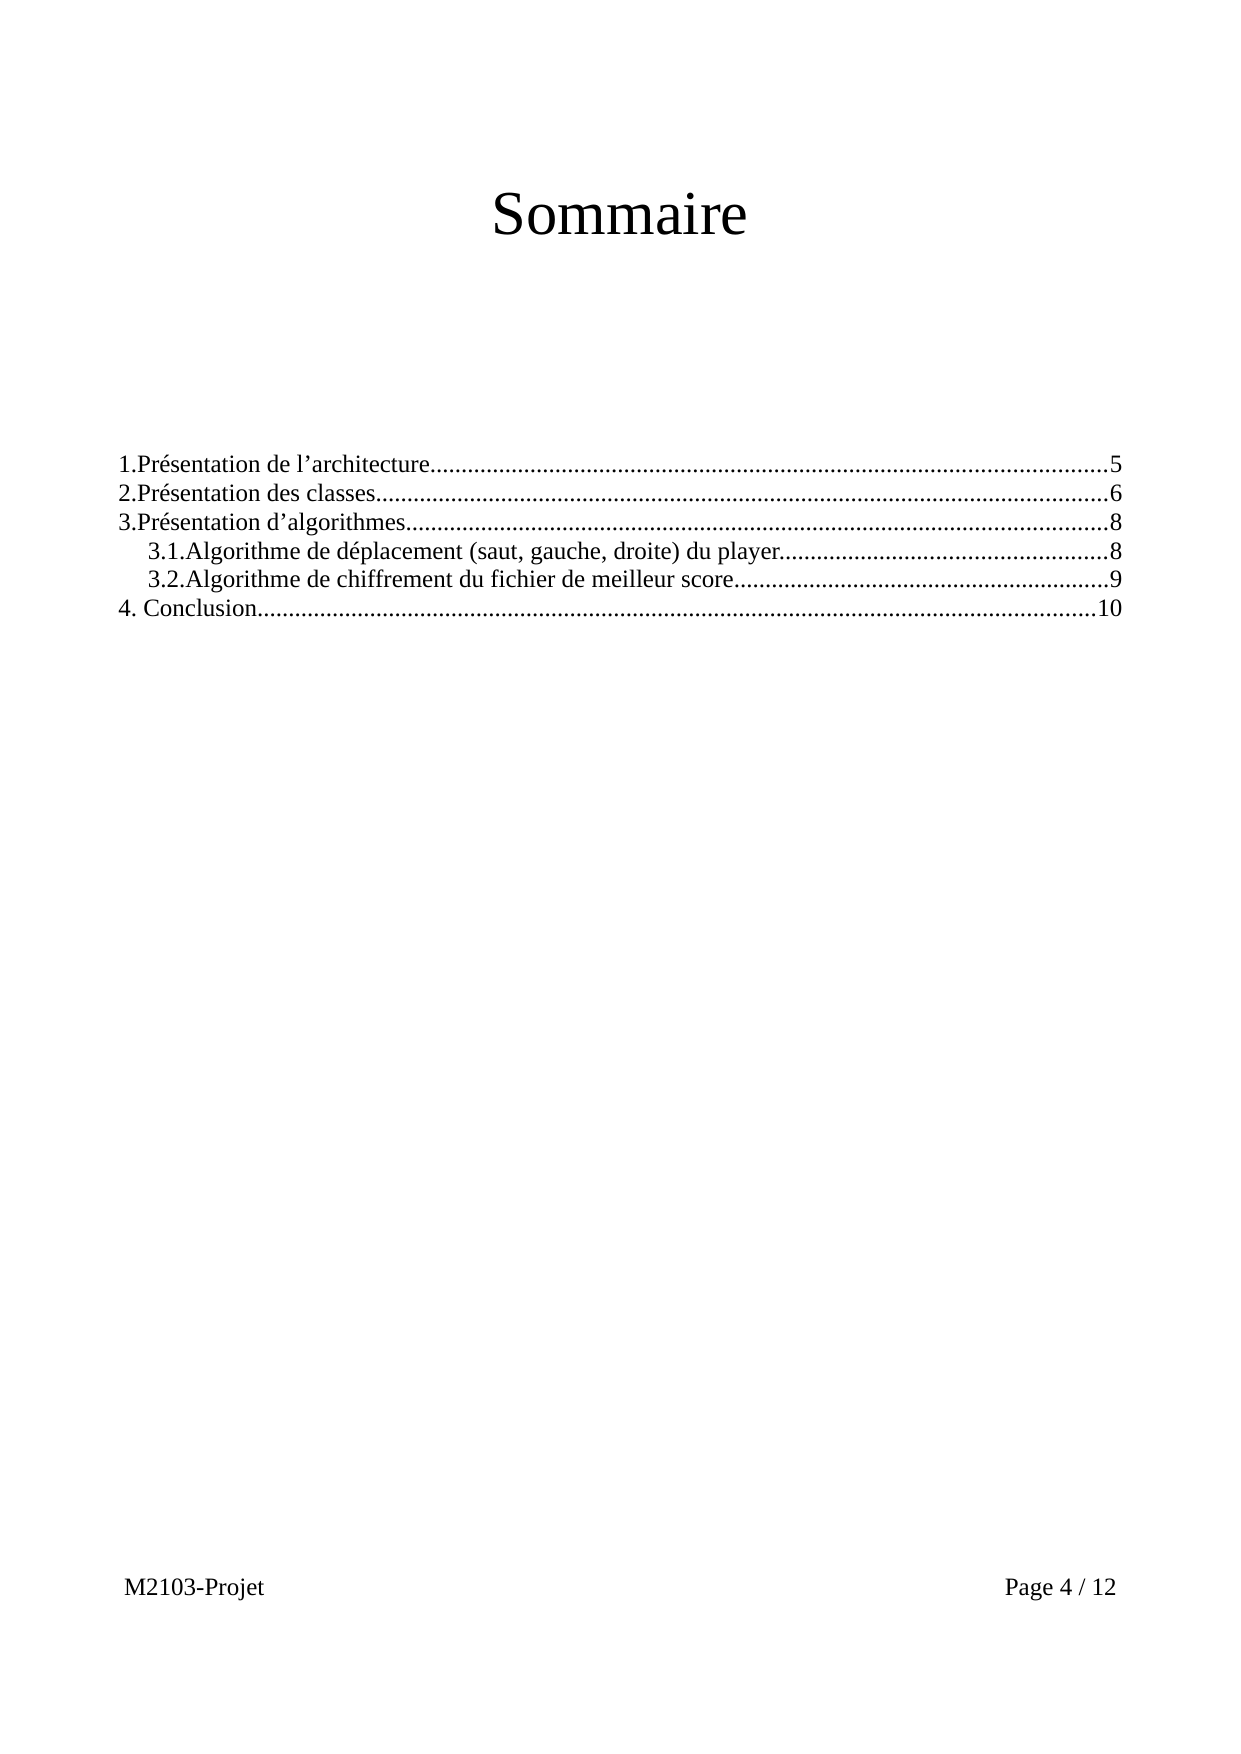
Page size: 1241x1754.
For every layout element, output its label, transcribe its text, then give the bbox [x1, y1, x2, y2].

text 3.Présentation d’algorithmes 8 [118, 507, 1122, 536]
text 2.Présentation des classes 6 [118, 478, 1122, 507]
text 3.2.Algorithme de chiffrement du fichier de meilleur score 9 [148, 564, 1122, 593]
text 1.Présentation de l’architecture 5 [118, 449, 1122, 478]
text 4. Conclusion 10 [118, 593, 1122, 622]
text 3.1.Algorithme de déplacement (saut, gauche, droite) du player. 8 [148, 536, 1122, 564]
text Sommaire [118, 176, 1122, 248]
